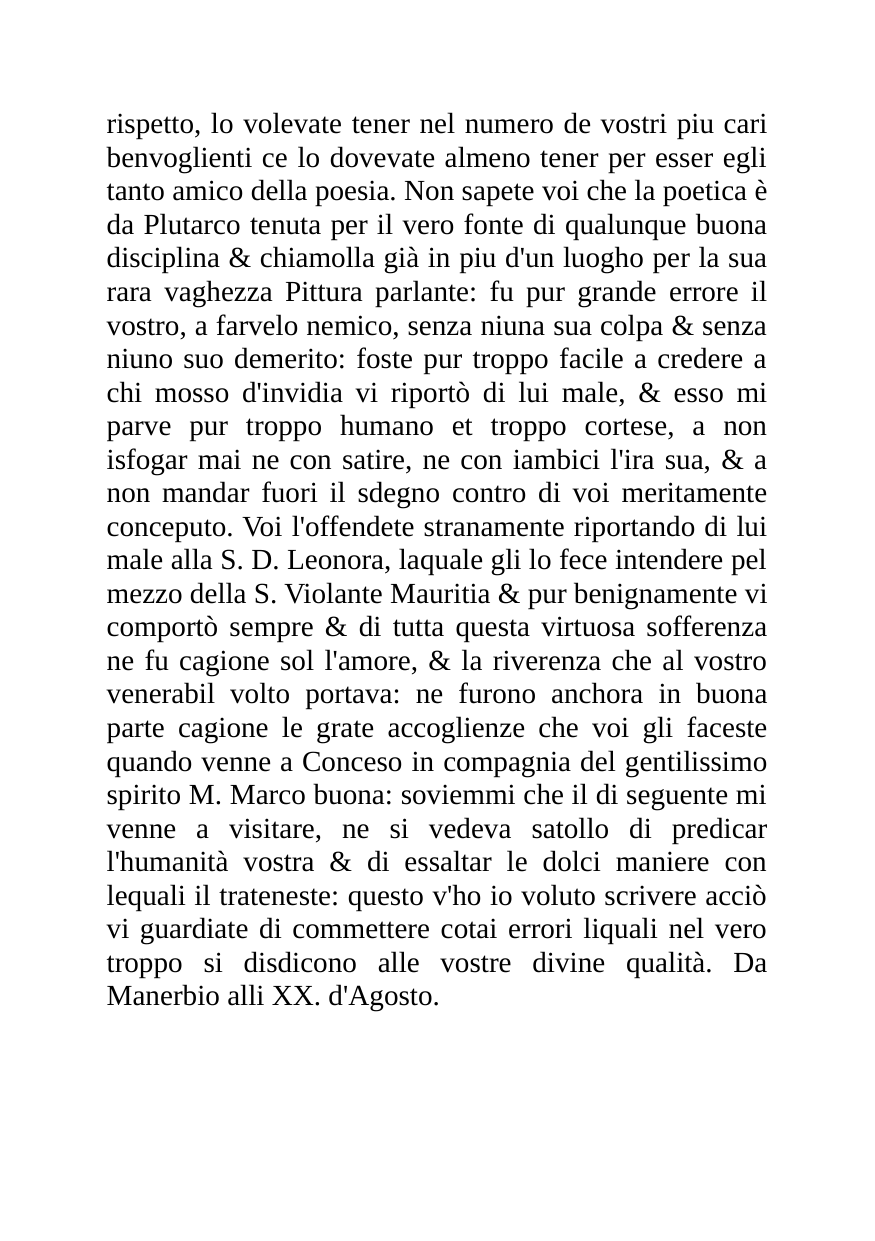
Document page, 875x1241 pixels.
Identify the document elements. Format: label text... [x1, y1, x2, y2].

text rispetto, lo volevate tener nel numero de vostri piu cari benvoglienti ce lo dovevate almeno tener per esser egli tanto amico della poesia. Non sapete voi che la poetica è da Plutarco tenuta per il vero fonte di qualunque buona disciplina & chiamolla già in piu d'un luogho per la sua rara vaghezza Pittura parlante: fu pur grande errore il vostro, a farvelo nemico, senza niuna sua colpa & senza niuno suo demerito: foste pur troppo facile a credere a chi mosso d'invidia vi riportò di lui male, & esso mi parve pur troppo humano et troppo cortese, a non isfogar mai ne con satire, ne con iambici l'ira sua, & a non mandar fuori il sdegno contro di voi meritamente conceputo. Voi l'offendete stranamente riportando di lui male alla S. D. Leonora, laquale gli lo fece intendere pel mezzo della S. Violante Mauritia & pur benignamente vi comportò sempre & di tutta questa virtuosa sofferenza ne fu cagione sol l'amore, & la riverenza che al vostro venerabil volto portava: ne furono anchora in buona parte cagione le grate accoglienze che voi gli faceste quando venne a Conceso in compagnia del gentilissimo spirito M. Marco buona: soviemmi che il di seguente mi venne a visitare, ne si vedeva satollo di predicar l'humanità vostra & di essaltar le dolci maniere con lequali il trateneste: questo v'ho io voluto scrivere acciò vi guardiate di commettere cotai errori liquali nel vero troppo si disdicono alle vostre divine qualità. Da Manerbio alli XX. d'Agosto. [106, 106, 768, 1012]
